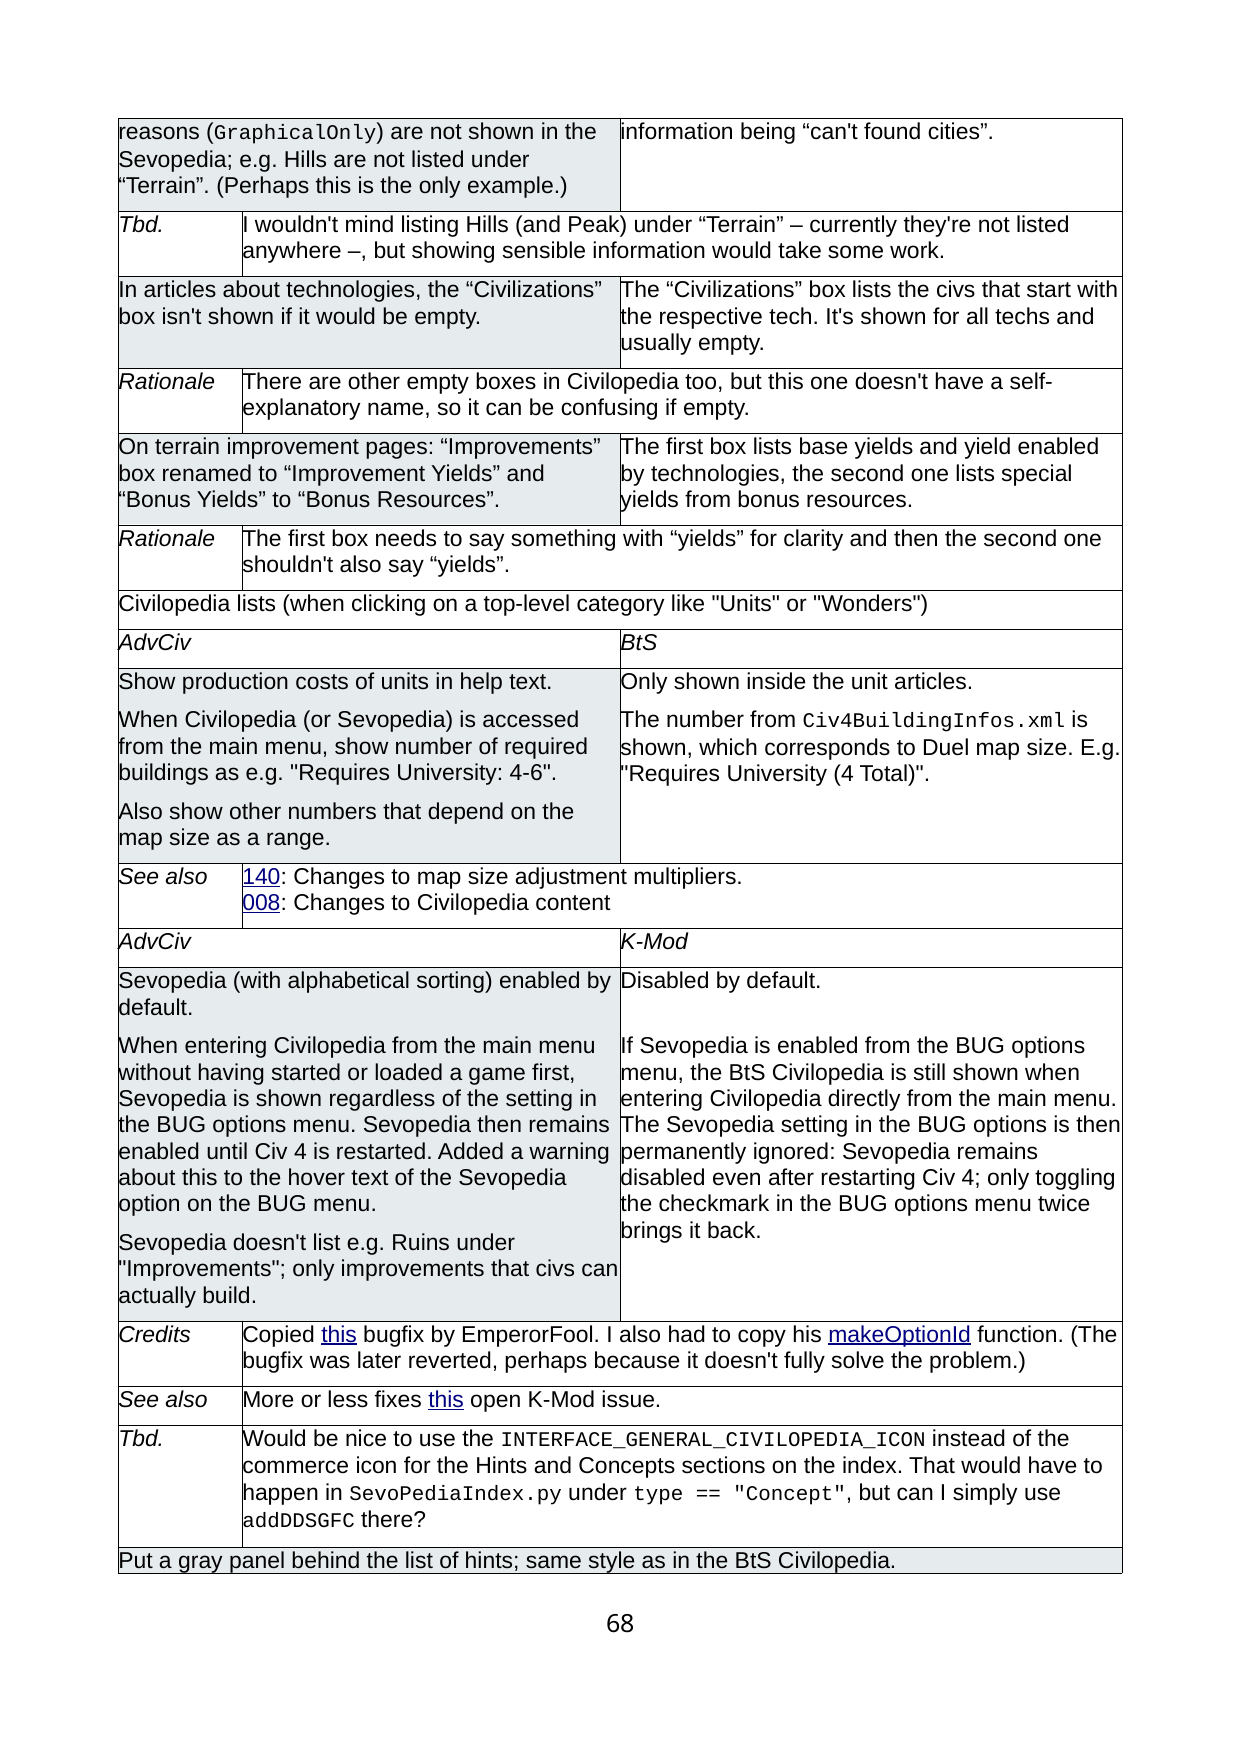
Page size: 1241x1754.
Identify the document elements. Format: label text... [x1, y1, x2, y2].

table_cell AdvCiv [119, 929, 620, 967]
table_cell Disabled by default. If Sevopedia is enabled from the BUG options menu, the BtS Civilopedia is still shown when entering Civilopedia directly from the main menu. The Sevopedia setting in the BUG options is then permanently ignored: Sevopedia remains disabled even after restarting Civ 4; only toggling the checkmark in the BUG options menu twice brings it back. [621, 968, 1122, 1321]
table_cell BtS [621, 630, 1122, 667]
table_cell Only shown inside the unit articles. The number from Civ4BuildingInfos.xml is shown, which corresponds to Duel map size. E.g. "Requires University (4 Total)". [621, 669, 1122, 863]
table_cell On terrain improvement pages: “Improvements” box renamed to “Improvement Yields” and “Bonus Yields” to “Bonus Resources”. [119, 434, 620, 524]
table_cell Rationale [119, 526, 242, 590]
table_cell AdvCiv [119, 630, 620, 667]
table_cell reasons (GraphicalOnly) are not shown in the Sevopedia; e.g. Hills are not listed under “Terrain”. (Perhaps this is the only example.) [119, 119, 620, 211]
table_cell information being “can't found cities”. [621, 119, 1122, 211]
table_cell The first box needs to say something with “yields” for clarity and then the second one shouldn't also say “yields”. [243, 526, 1122, 590]
table_cell Civilopedia lists (when clicking on a top-level category like "Units" or "Wonders") [119, 591, 1122, 629]
table_cell K-Mod [621, 929, 1122, 967]
table_cell Tbd. [119, 212, 242, 276]
table_cell Copied this bugfix by EmperorFool. I also had to copy his makeOptionId function. (The bugfix was later reverted, perhaps because it doesn't fully solve the problem.) [243, 1322, 1122, 1386]
table_cell Tbd. [119, 1426, 242, 1547]
table_cell In articles about technologies, the “Civilizations” box isn't shown if it would be empty. [119, 277, 620, 368]
table_cell Put a gray panel behind the list of hints; same style as in the BtS Civilopedia. [119, 1548, 1122, 1573]
table_cell Sevopedia (with alphabetical sorting) enabled by default. When entering Civilopedia from the main menu without having started or loaded a game first, Sevopedia is shown regardless of the setting in the BUG options menu. Sevopedia then remains enabled until Civ 4 is restarted. Added a warning about this to the hover text of the Sevopedia option on the BUG menu. Sevopedia doesn't list e.g. Ruins under "Improvements"; only improvements that civs can actually build. [119, 968, 620, 1321]
table_cell More or less fixes this open K-Mod issue. [243, 1387, 1122, 1424]
table_cell See also [119, 864, 242, 928]
table_cell Rationale [119, 369, 242, 433]
table_cell The “Civilizations” box lists the civs that start with the respective tech. It's shown for all techs and usually empty. [621, 277, 1122, 368]
table_cell I wouldn't mind listing Hills (and Peak) under “Terrain” – currently they're not listed anywhere –, but showing sensible information would take some work. [243, 212, 1122, 276]
table_cell See also [119, 1387, 242, 1424]
table_cell Would be nice to use the INTERFACE_GENERAL_CIVILOPEDIA_ICON instead of the commerce icon for the Hints and Concepts sections on the index. That would have to happen in SevoPediaIndex.py under type == "Concept", but can I simply use addDDSGFC there? [243, 1426, 1122, 1547]
table_cell There are other empty boxes in Civilopedia too, but this one doesn't have a self-explanatory name, so it can be confusing if empty. [243, 369, 1122, 433]
table_cell 140: Changes to map size adjustment multipliers. 008: Changes to Civilopedia content [243, 864, 1122, 928]
table_cell The first box lists base yields and yield enabled by technologies, the second one lists special yields from bonus resources. [621, 434, 1122, 524]
table_cell Show production costs of units in help text. When Civilopedia (or Sevopedia) is accessed from the main menu, show number of required buildings as e.g. "Requires University: 4-6". Also show other numbers that depend on the map size as a range. [119, 669, 620, 863]
table_cell Credits [119, 1322, 242, 1386]
